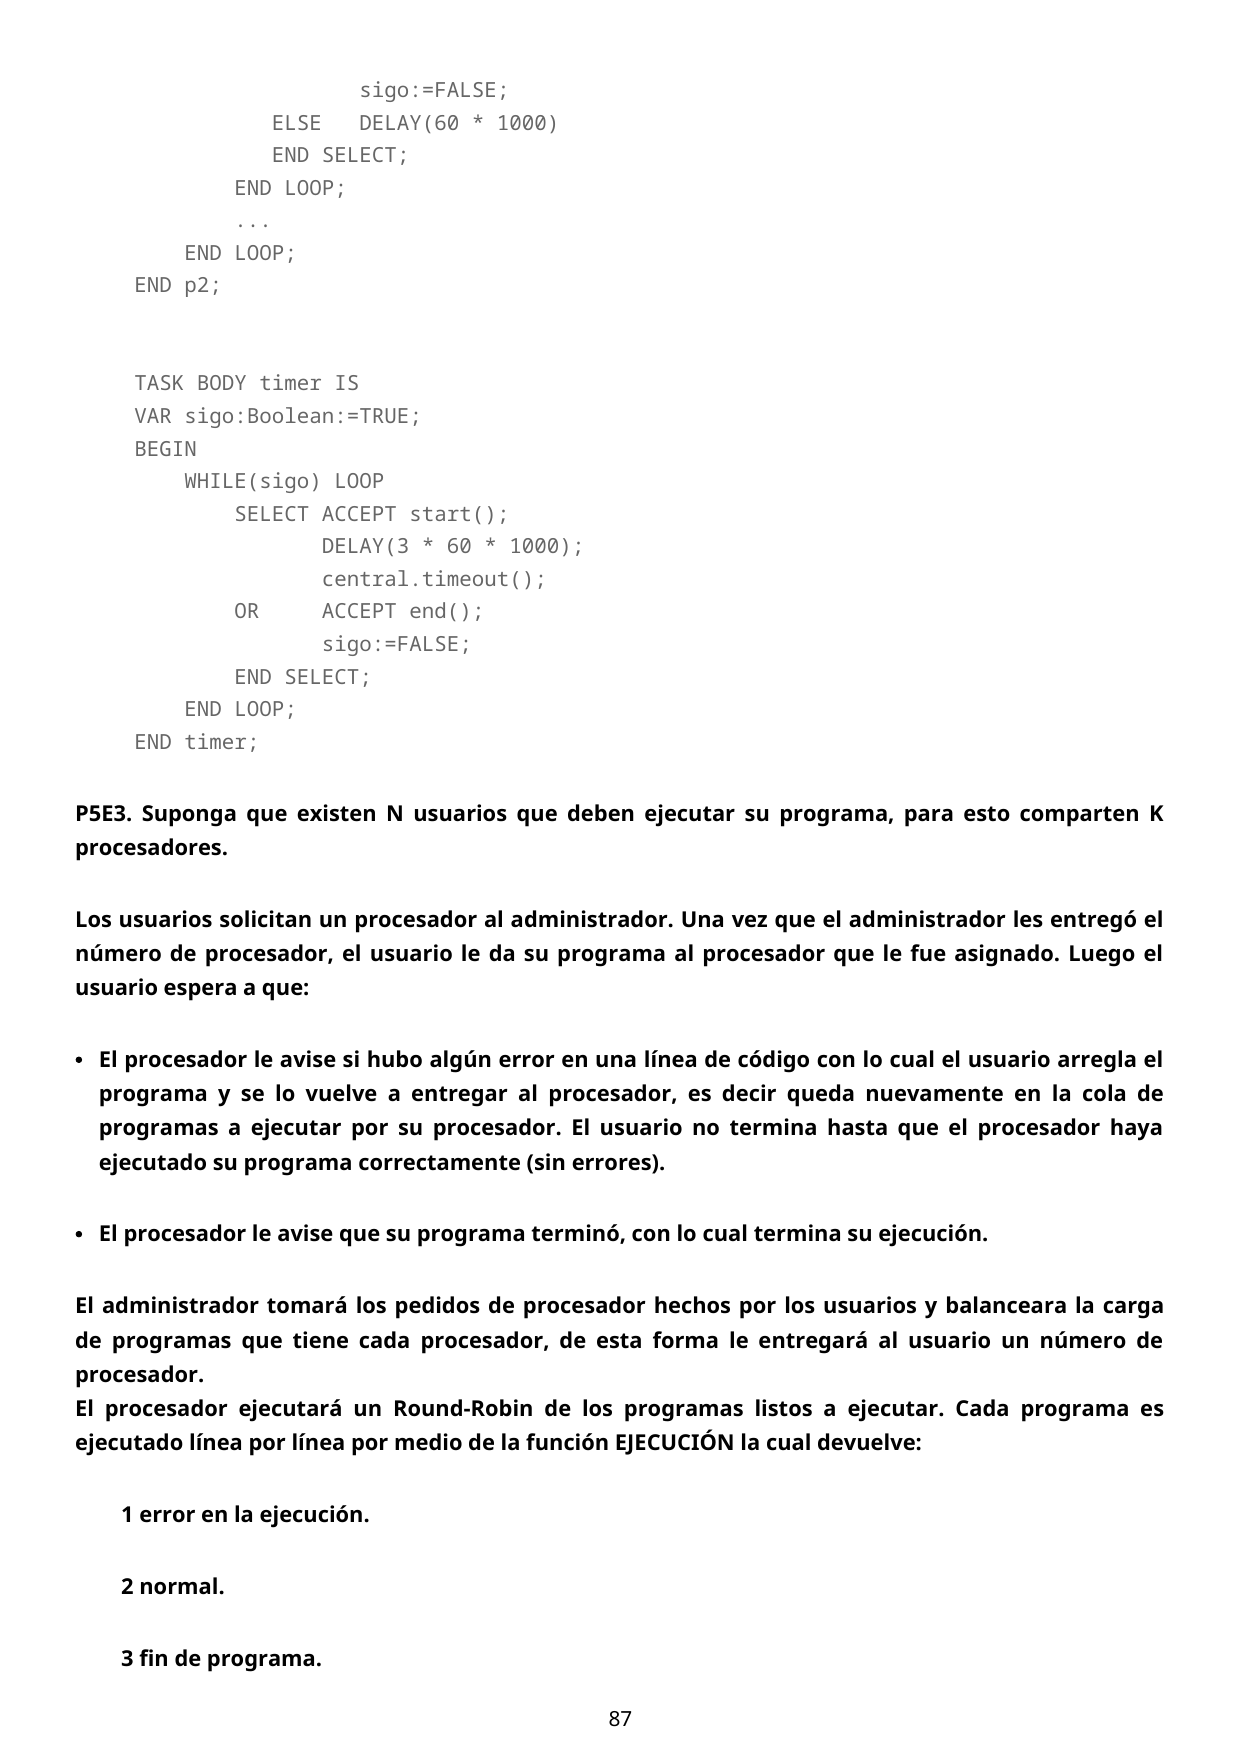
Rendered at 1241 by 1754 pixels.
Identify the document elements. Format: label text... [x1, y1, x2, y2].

text END p2; [134, 271, 1165, 299]
text sigo:=FALSE; [134, 75, 1165, 103]
text central.timeout(); [134, 564, 1165, 592]
subtitle 2 normal. [75, 1571, 1165, 1601]
subtitle 1 error en la ejecución. [75, 1499, 1165, 1529]
text END SELECT; [134, 140, 1165, 169]
text BEGIN [134, 434, 1165, 462]
subtitle P5E3. Suponga que existen N usuarios que deben ejecutar su programa, para esto comparten K procesadores. [75, 797, 1165, 861]
subtitle El procesador le avise si hubo algún error en una línea de código con lo cual el usuario arregla el programa y se lo vuelve a entregar al procesador, es decir queda nuevamente en la cola de programas a ejecutar por su procesador. El usuario no termina hasta que el procesador haya ejecutado su programa correctamente (sin errores). [75, 1044, 1165, 1176]
text sigo:=FALSE; [134, 629, 1165, 658]
subtitle 3 fin de programa. [75, 1643, 1165, 1673]
text END LOOP; [134, 173, 1165, 201]
subtitle Los usuarios solicitan un procesador al administrador. Una vez que el administrador les entregó el número de procesador, el usuario le da su programa al procesador que le fue asignado. Luego el usuario espera a que: [75, 904, 1165, 1002]
text VAR sigo:Boolean:=TRUE; [134, 401, 1165, 429]
text END SELECT; [134, 662, 1165, 690]
text WHILE(sigo) LOOP [134, 466, 1165, 495]
text OR ACCEPT end(); [134, 597, 1165, 625]
subtitle El procesador le avise que su programa terminó, con lo cual termina su ejecución. [75, 1218, 1165, 1248]
text DELAY(3 * 60 * 1000); [134, 531, 1165, 560]
text END LOOP; [134, 238, 1165, 266]
subtitle El administrador tomará los pedidos de procesador hechos por los usuarios y balanceara la carga de programas que tiene cada procesador, de esta forma le entregará al usuario un número de procesador. El procesador ejecutará un Round-Robin de los programas listos a ejecutar. Cada programa es ejecutado línea por línea por medio de la función EJECUCIÓN la cual devuelve: [75, 1290, 1165, 1457]
text END timer; [134, 727, 1165, 756]
text SELECT ACCEPT start(); [134, 499, 1165, 527]
text TASK BODY timer IS [134, 368, 1165, 397]
text ... [134, 205, 1165, 234]
text END LOOP; [134, 694, 1165, 723]
text ELSE DELAY(60 * 1000) [134, 108, 1165, 136]
